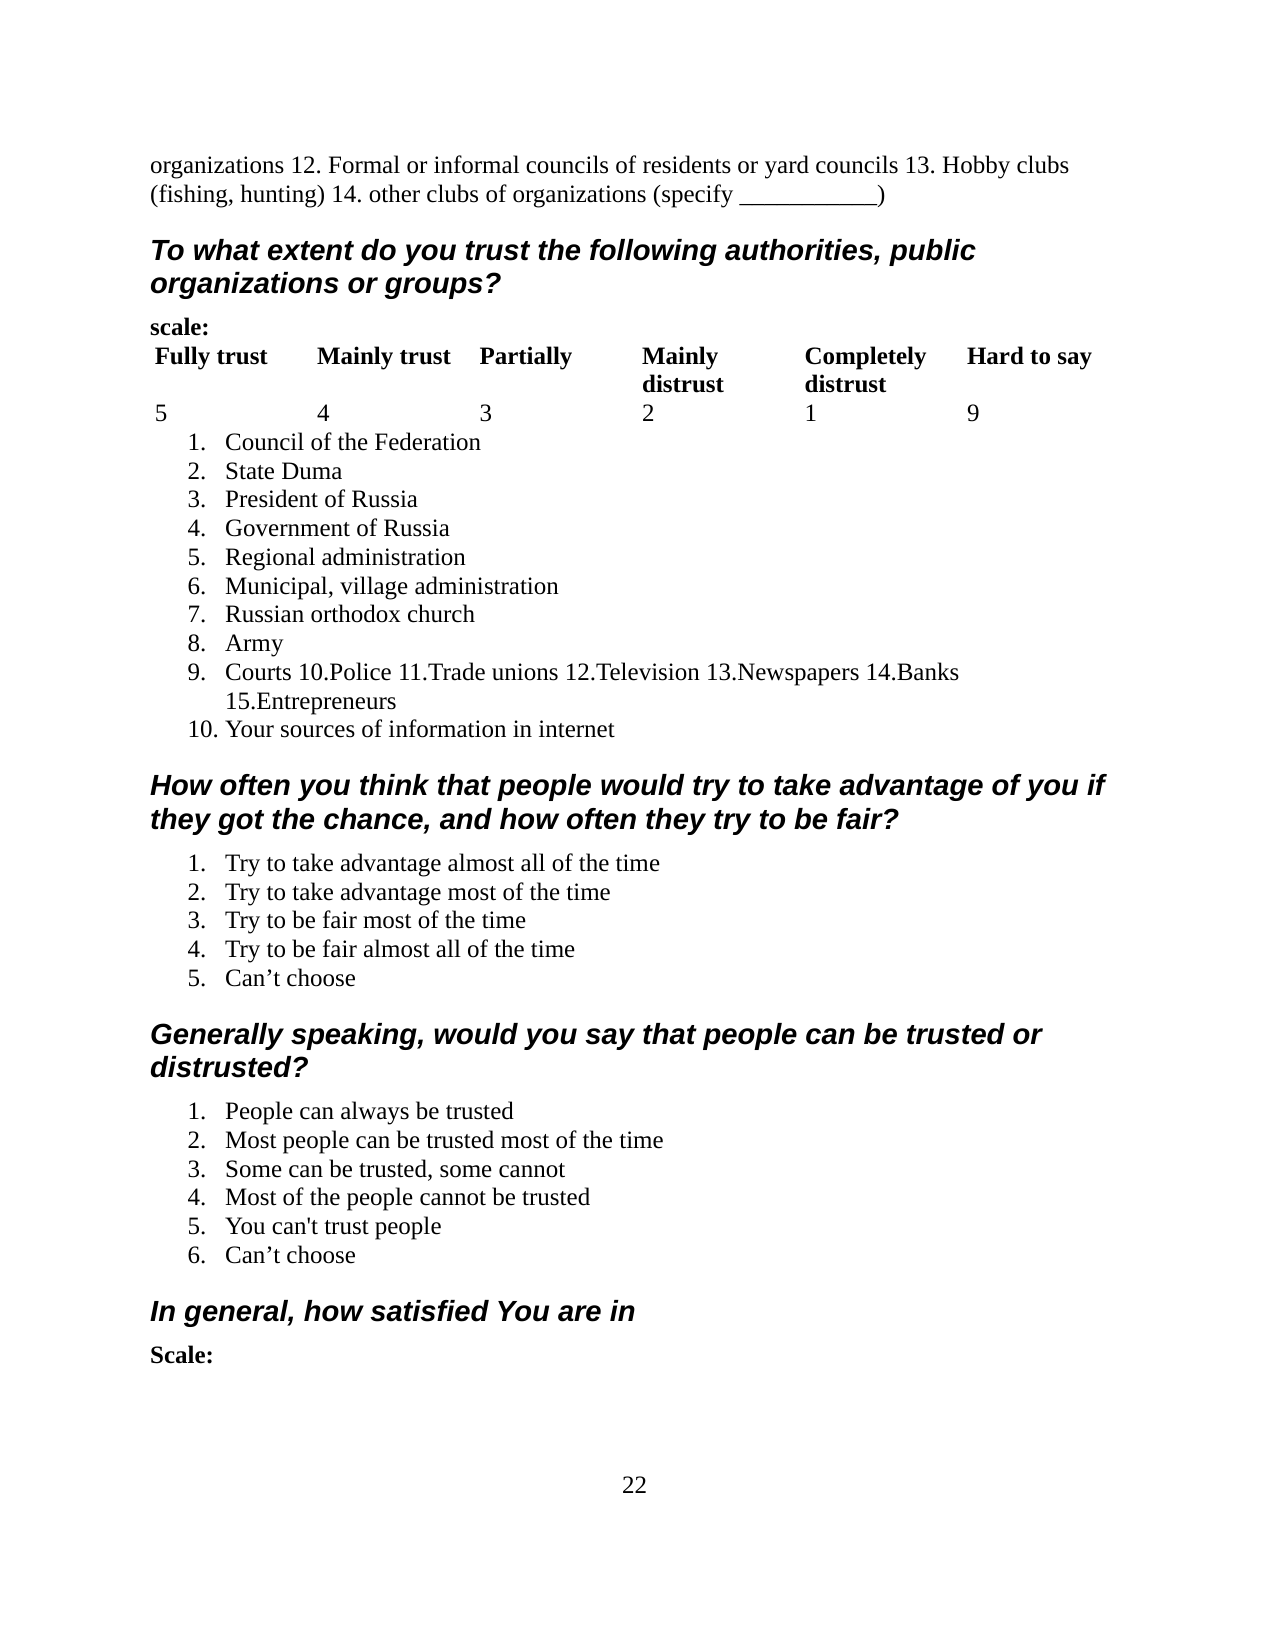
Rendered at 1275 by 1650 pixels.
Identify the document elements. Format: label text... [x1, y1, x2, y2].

list President of Russia [187, 484, 1125, 513]
list Government of Russia [187, 513, 1125, 542]
list State Duma [187, 456, 1125, 484]
list Russian orthodox church [187, 599, 1125, 628]
table_header Partially [475, 341, 637, 398]
table_cell 2 [638, 398, 800, 427]
table_cell 4 [313, 398, 475, 427]
table_header Completely distrust [800, 341, 962, 398]
table_header Mainly distrust [638, 341, 800, 398]
list Try to be fair almost all of the time [187, 934, 1125, 963]
list Try to be fair most of the time [187, 905, 1125, 934]
list Your sources of information in internet [187, 714, 1125, 743]
list Municipal, village administration [187, 571, 1125, 599]
list Army [187, 628, 1125, 657]
text Scale: [150, 1340, 1125, 1368]
list Can’t choose [187, 1240, 1125, 1269]
list Try to take advantage almost all of the time [187, 848, 1125, 877]
table_header Mainly trust [313, 341, 475, 398]
table_cell 9 [963, 398, 1125, 427]
table_cell 3 [475, 398, 637, 427]
table_cell 1 [800, 398, 962, 427]
subtitle To what extent do you trust the following authorities, public organizations or groups? [150, 232, 1125, 299]
subtitle Generally speaking, would you say that people can be trusted or distrusted? [150, 1017, 1125, 1084]
list People can always be trusted [187, 1096, 1125, 1125]
list You can't trust people [187, 1211, 1125, 1240]
subtitle How often you think that people would try to take advantage of you if they got the chance, and how often they try to be fair? [150, 768, 1125, 835]
list Council of the Federation [187, 427, 1125, 456]
table_header Hard to say [963, 341, 1125, 398]
list Most of the people cannot be trusted [187, 1182, 1125, 1211]
list Can’t choose [187, 963, 1125, 992]
table_cell 5 [150, 398, 312, 427]
subtitle In general, how satisfied You are in [150, 1294, 1125, 1327]
text organizations 12. Formal or informal councils of residents or yard councils 13. Hobby clubs (fishing, hunting) 14. other clubs of organizations (specify ___________) [150, 150, 1125, 207]
list Most people can be trusted most of the time [187, 1125, 1125, 1154]
table_header Fully trust [150, 341, 312, 398]
list Courts 10.Police 11.Trade unions 12.Television 13.Newspapers 14.Banks 15.Entrepreneurs [187, 657, 1125, 714]
list Regional administration [187, 542, 1125, 571]
text scale: [150, 312, 1125, 341]
list Some can be trusted, some cannot [187, 1154, 1125, 1182]
list Try to take advantage most of the time [187, 877, 1125, 905]
